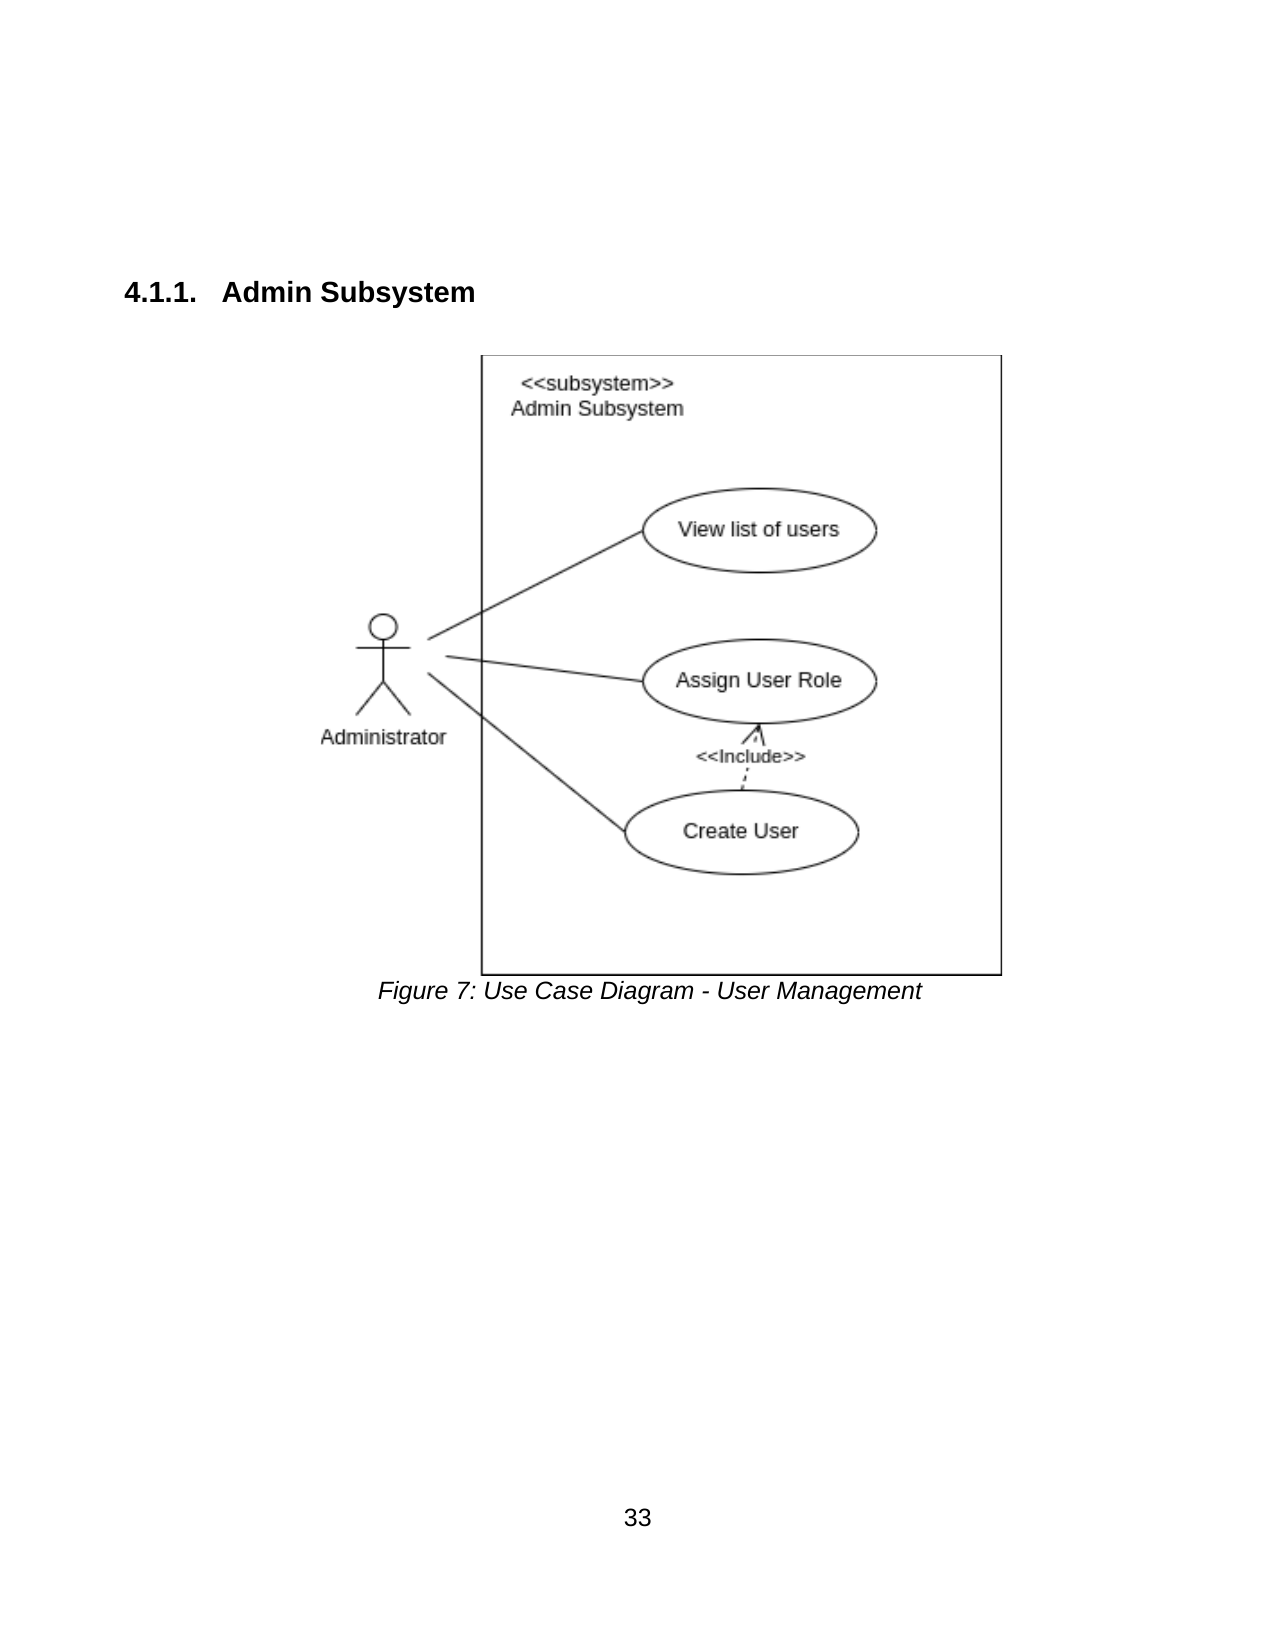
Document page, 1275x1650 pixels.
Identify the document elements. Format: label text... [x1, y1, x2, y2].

picture [320, 355, 1003, 976]
text Figure 7: Use Case Diagram - User Management [378, 976, 945, 1004]
subtitle Admin Subsystem [124, 276, 1157, 309]
